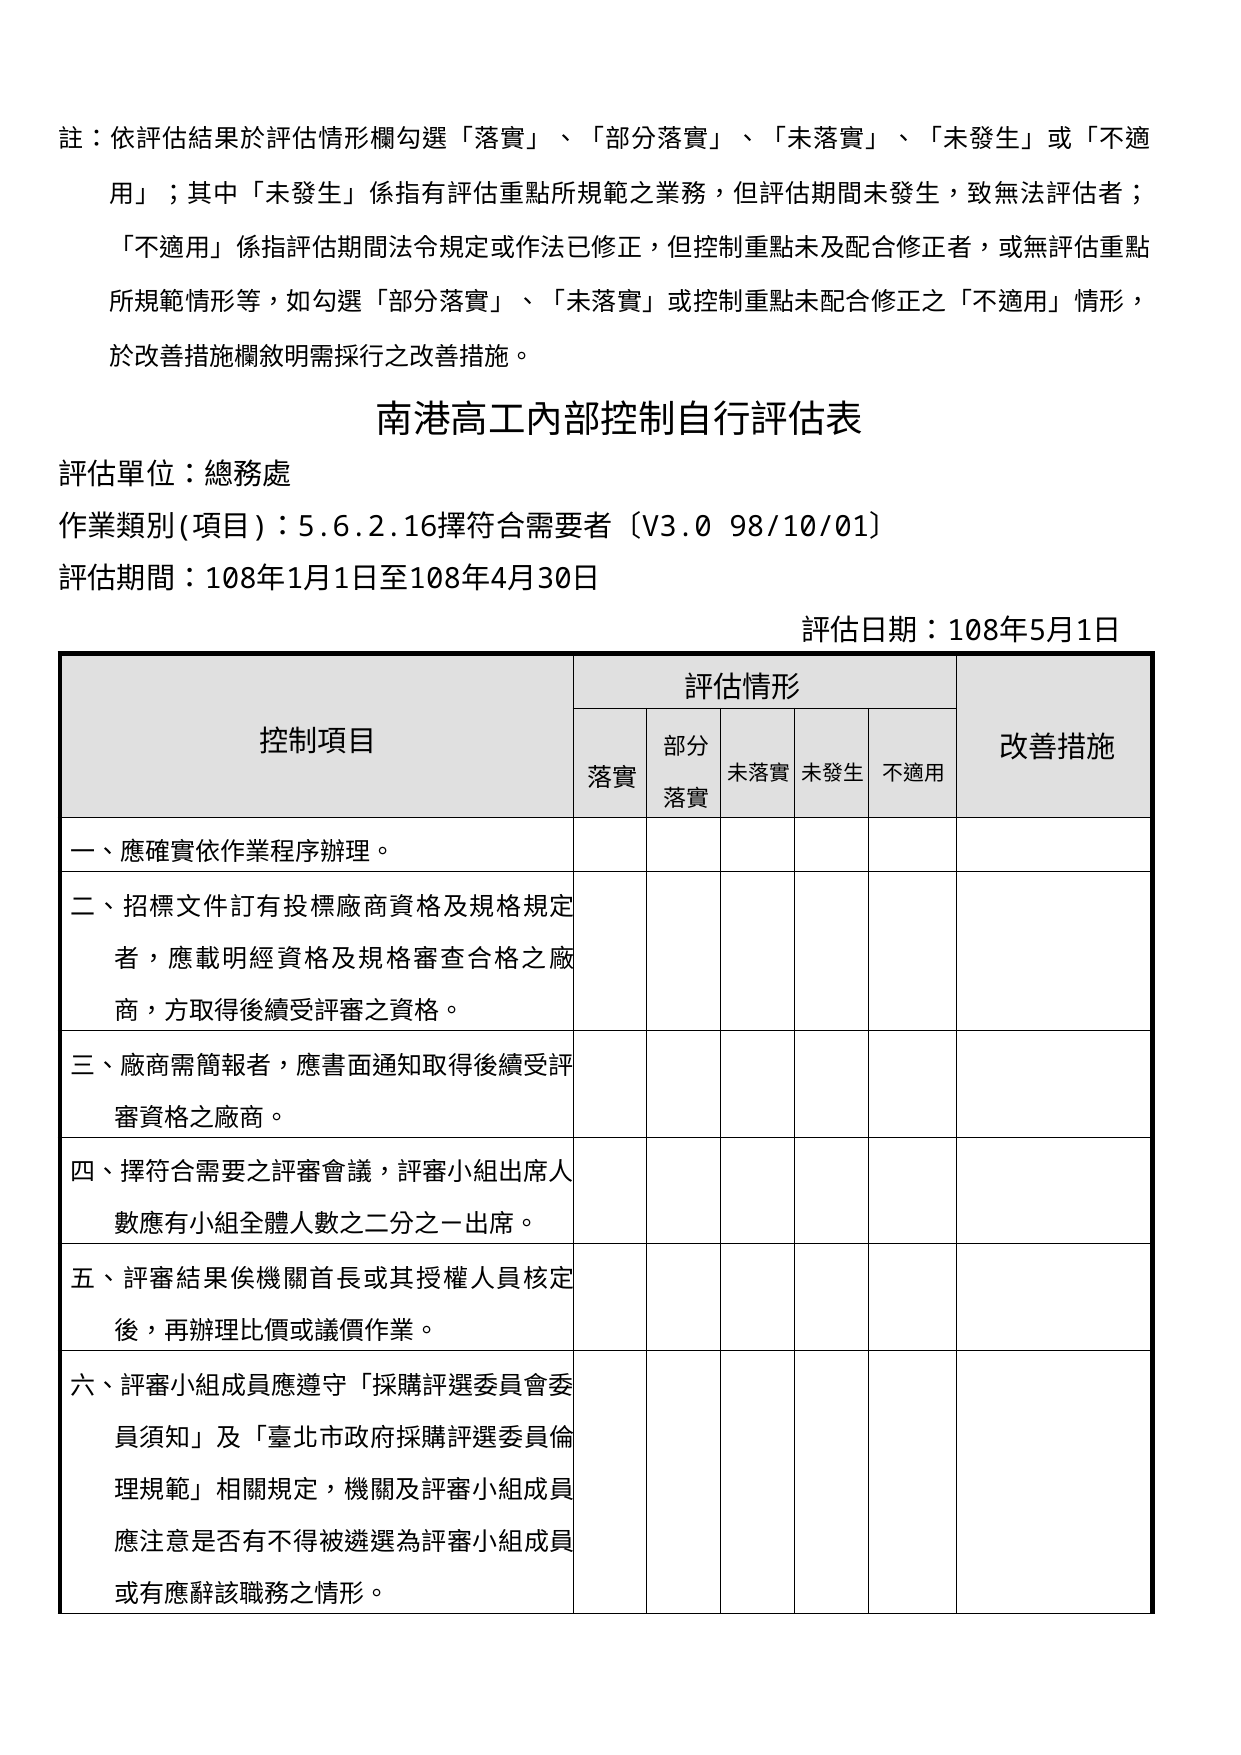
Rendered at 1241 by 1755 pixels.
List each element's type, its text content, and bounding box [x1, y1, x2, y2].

text 評估日期：108年5月1日 [801, 599, 1180, 651]
table_cell [957, 818, 1150, 871]
table_cell [795, 818, 868, 871]
table_cell [869, 1351, 956, 1613]
table_cell 六、評審小組成員應遵守「採購評選委員會委員須知」及「臺北市政府採購評選委員倫理規範」相關規定，機關及評審小組成員應注意是否有不得被遴選為評審小組成員或有應辭該職務之情形。 [62, 1351, 573, 1613]
table_cell [869, 872, 956, 1030]
text 評估單位：總務處 [58, 443, 1180, 495]
table_cell [795, 1031, 868, 1137]
table_cell [647, 1138, 720, 1243]
table_cell [574, 818, 646, 871]
table_cell 三、廠商需簡報者，應書面通知取得後續受評審資格之廠商。 [62, 1031, 573, 1137]
text 註：依評估結果於評估情形欄勾選「落實」、「部分落實」、「未落實」、「未發生」或「不適用」；其中「未發生」係指有評估重點所規範之業務，但評估期間未發生，致無法評估者；「不適用」係指評估期間法令規定或作法已修正，但控制重點未及配合修正者，或無評估重點所規範情形等，如勾選「部分落實」、「未落實」或控制重點未配合修正之「不適用」情形，於改善措施欄敘明需採行之改善措施。 [58, 119, 1151, 372]
table_cell 四、擇符合需要之評審會議，評審小組出席人數應有小組全體人數之二分之ㄧ出席。 [62, 1138, 573, 1243]
table_cell [574, 1244, 646, 1350]
table_cell [647, 818, 720, 871]
table_header 控制項目 [62, 656, 573, 817]
table_cell [574, 1031, 646, 1137]
text 作業類別(項目)：5.6.2.16擇符合需要者〔V3.0 98/10/01〕 [58, 495, 1180, 547]
table_cell 二、招標文件訂有投標廠商資格及規格規定者，應載明經資格及規格審查合格之廠商，方取得後續受評審之資格。 [62, 872, 573, 1030]
table_header 改善措施 [957, 656, 1150, 817]
table_cell [795, 1138, 868, 1243]
table_cell [574, 1138, 646, 1243]
table_cell [721, 1244, 794, 1350]
table_cell [721, 1351, 794, 1613]
table_header 評估情形 [574, 656, 956, 708]
table_cell [574, 872, 646, 1030]
table_cell 未發生 [795, 709, 868, 817]
table_cell [647, 872, 720, 1030]
table_cell [721, 818, 794, 871]
table_cell 一、應確實依作業程序辦理。 [62, 818, 573, 871]
table_cell 落實 [574, 709, 646, 817]
table_cell [869, 1244, 956, 1350]
table_cell [721, 872, 794, 1030]
table_cell [574, 1351, 646, 1613]
table_cell [869, 1138, 956, 1243]
table_cell [795, 1244, 868, 1350]
table_cell 部分 落實 [647, 709, 720, 817]
table_cell [721, 1031, 794, 1137]
table_cell [795, 1351, 868, 1613]
table_cell [869, 1031, 956, 1137]
table_cell [957, 1138, 1150, 1243]
table_cell [957, 1031, 1150, 1137]
table_cell [795, 872, 868, 1030]
table_cell [869, 818, 956, 871]
table_cell [957, 1351, 1150, 1613]
table_cell 未落實 [721, 709, 794, 817]
text 南港高工內部控制自行評估表 [58, 391, 1180, 443]
table_cell [647, 1244, 720, 1350]
table_cell [647, 1031, 720, 1137]
table_cell 五、評審結果俟機關首長或其授權人員核定後，再辦理比價或議價作業。 [62, 1244, 573, 1350]
table_cell [957, 872, 1150, 1030]
table_cell [647, 1351, 720, 1613]
table_cell 不適用 [869, 709, 956, 817]
text 評估期間：108年1月1日至108年4月30日 [58, 547, 1180, 599]
table_cell [721, 1138, 794, 1243]
table_cell [957, 1244, 1150, 1350]
